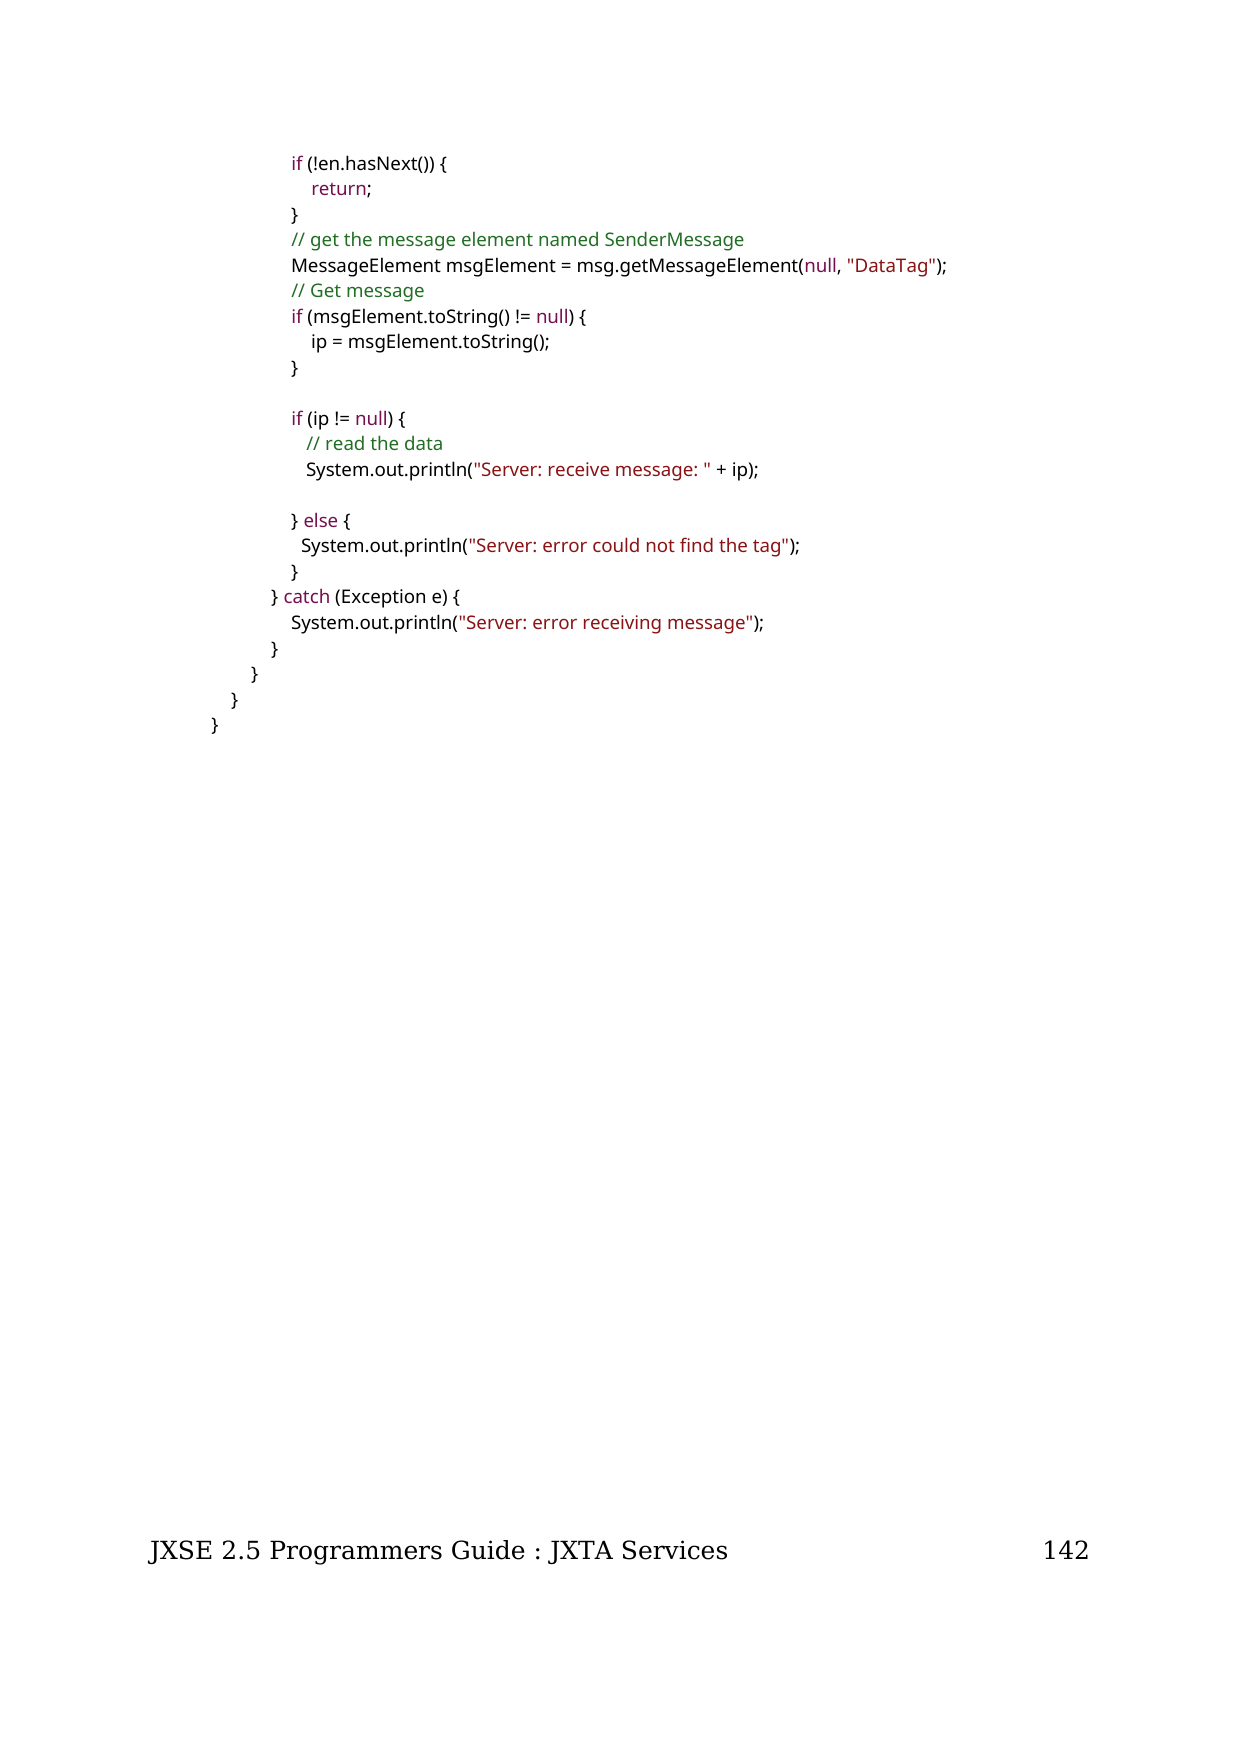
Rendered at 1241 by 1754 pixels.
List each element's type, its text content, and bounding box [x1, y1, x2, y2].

text } [211, 711, 1240, 737]
text if (!en.hasNext()) { [211, 150, 1240, 176]
text } [211, 686, 1240, 711]
text if (msgElement.toString() != null) { [211, 303, 1240, 329]
text return; [211, 176, 1240, 201]
text if (ip != null) { [211, 405, 1240, 431]
text // Get message [211, 278, 1240, 303]
text } [211, 660, 1240, 686]
text } [211, 201, 1240, 227]
text } [211, 635, 1240, 660]
text } [211, 354, 1240, 380]
text } else { [211, 507, 1240, 533]
text System.out.println("Server: error receiving message"); [211, 609, 1240, 635]
text } catch (Exception e) { [211, 584, 1240, 609]
text System.out.println("Server: receive message: " + ip); [211, 456, 1240, 482]
text } [211, 558, 1240, 584]
text MessageElement msgElement = msg.getMessageElement(null, "DataTag"); [211, 252, 1240, 278]
text // get the message element named SenderMessage [211, 227, 1240, 252]
text System.out.println("Server: error could not find the tag"); [211, 533, 1240, 558]
text // read the data [211, 431, 1240, 456]
text ip = msgElement.toString(); [211, 329, 1240, 354]
